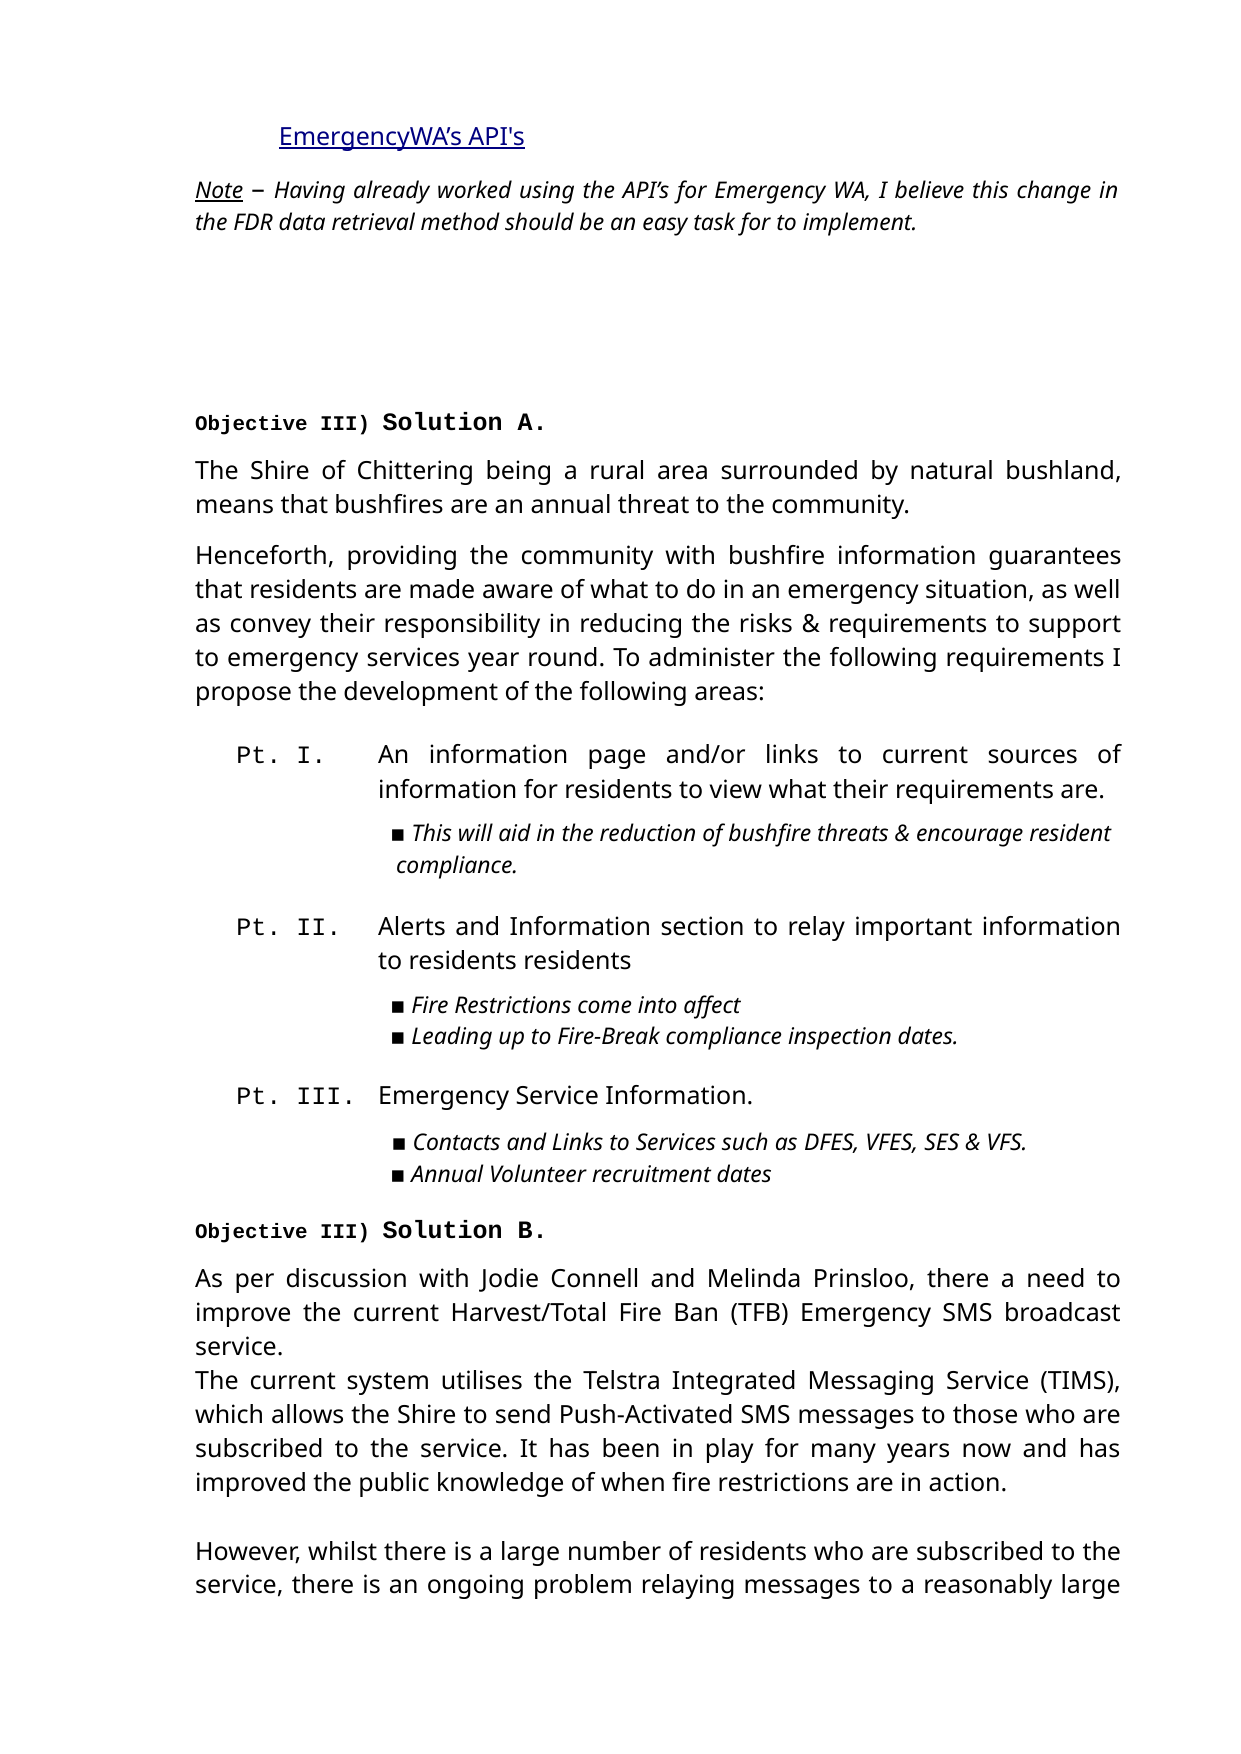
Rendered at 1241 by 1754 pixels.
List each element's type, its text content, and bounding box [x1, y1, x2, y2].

list EmergencyWA’s API's [266, 118, 1122, 152]
list ▪ Contacts and Links to Services such as DFES, VFES, SES & VFS. [236, 1124, 1122, 1158]
text Objective III) Solution B. [195, 1218, 1122, 1246]
text As per discussion with Jodie Connell and Melinda Prinsloo, there a need to improve the current Harvest/Total Fire Ban (TFB) Emergency SMS broadcast service. [195, 1261, 1122, 1363]
list ▪ Annual Volunteer recruitment dates [236, 1158, 1122, 1189]
list Alerts and Information section to relay important information to residents residents [236, 909, 1122, 977]
list ▪ This will aid in the reduction of bushfire threats & encourage resident [236, 817, 1122, 848]
text The Shire of Chittering being a rural area surrounded by natural bushland, means that bushfires are an annual threat to the community. [195, 453, 1122, 521]
text Note – Having already worked using the API’s for Emergency WA, I believe this change in the FDR data retrieval method should be an easy task for to implement. [195, 169, 1122, 237]
list ▪ Fire Restrictions come into affect [236, 989, 1122, 1020]
list Emergency Service Information. [236, 1078, 1122, 1112]
text The current system utilises the Telstra Integrated Messaging Service (TIMS), which allows the Shire to send Push-Activated SMS messages to those who are subscribed to the service. It has been in play for many years now and has improved the public knowledge of when fire restrictions are in action. [195, 1363, 1122, 1499]
list ▪ Leading up to Fire-Break compliance inspection dates. [236, 1020, 1122, 1051]
text However, whilst there is a large number of residents who are subscribed to the service, there is an ongoing problem relaying messages to a reasonably large [195, 1533, 1122, 1601]
list An information page and/or links to current sources of information for residents to view what their requirements are. [236, 737, 1122, 805]
list compliance. [254, 848, 1122, 880]
text Henceforth, providing the community with bushfire information guarantees that residents are made aware of what to do in an emergency situation, as well as convey their responsibility in reducing the risks & requirements to support to emergency services year round. To administer the following requirements I propose the development of the following areas: [195, 538, 1122, 708]
text Objective III) Solution A. [195, 410, 1122, 438]
